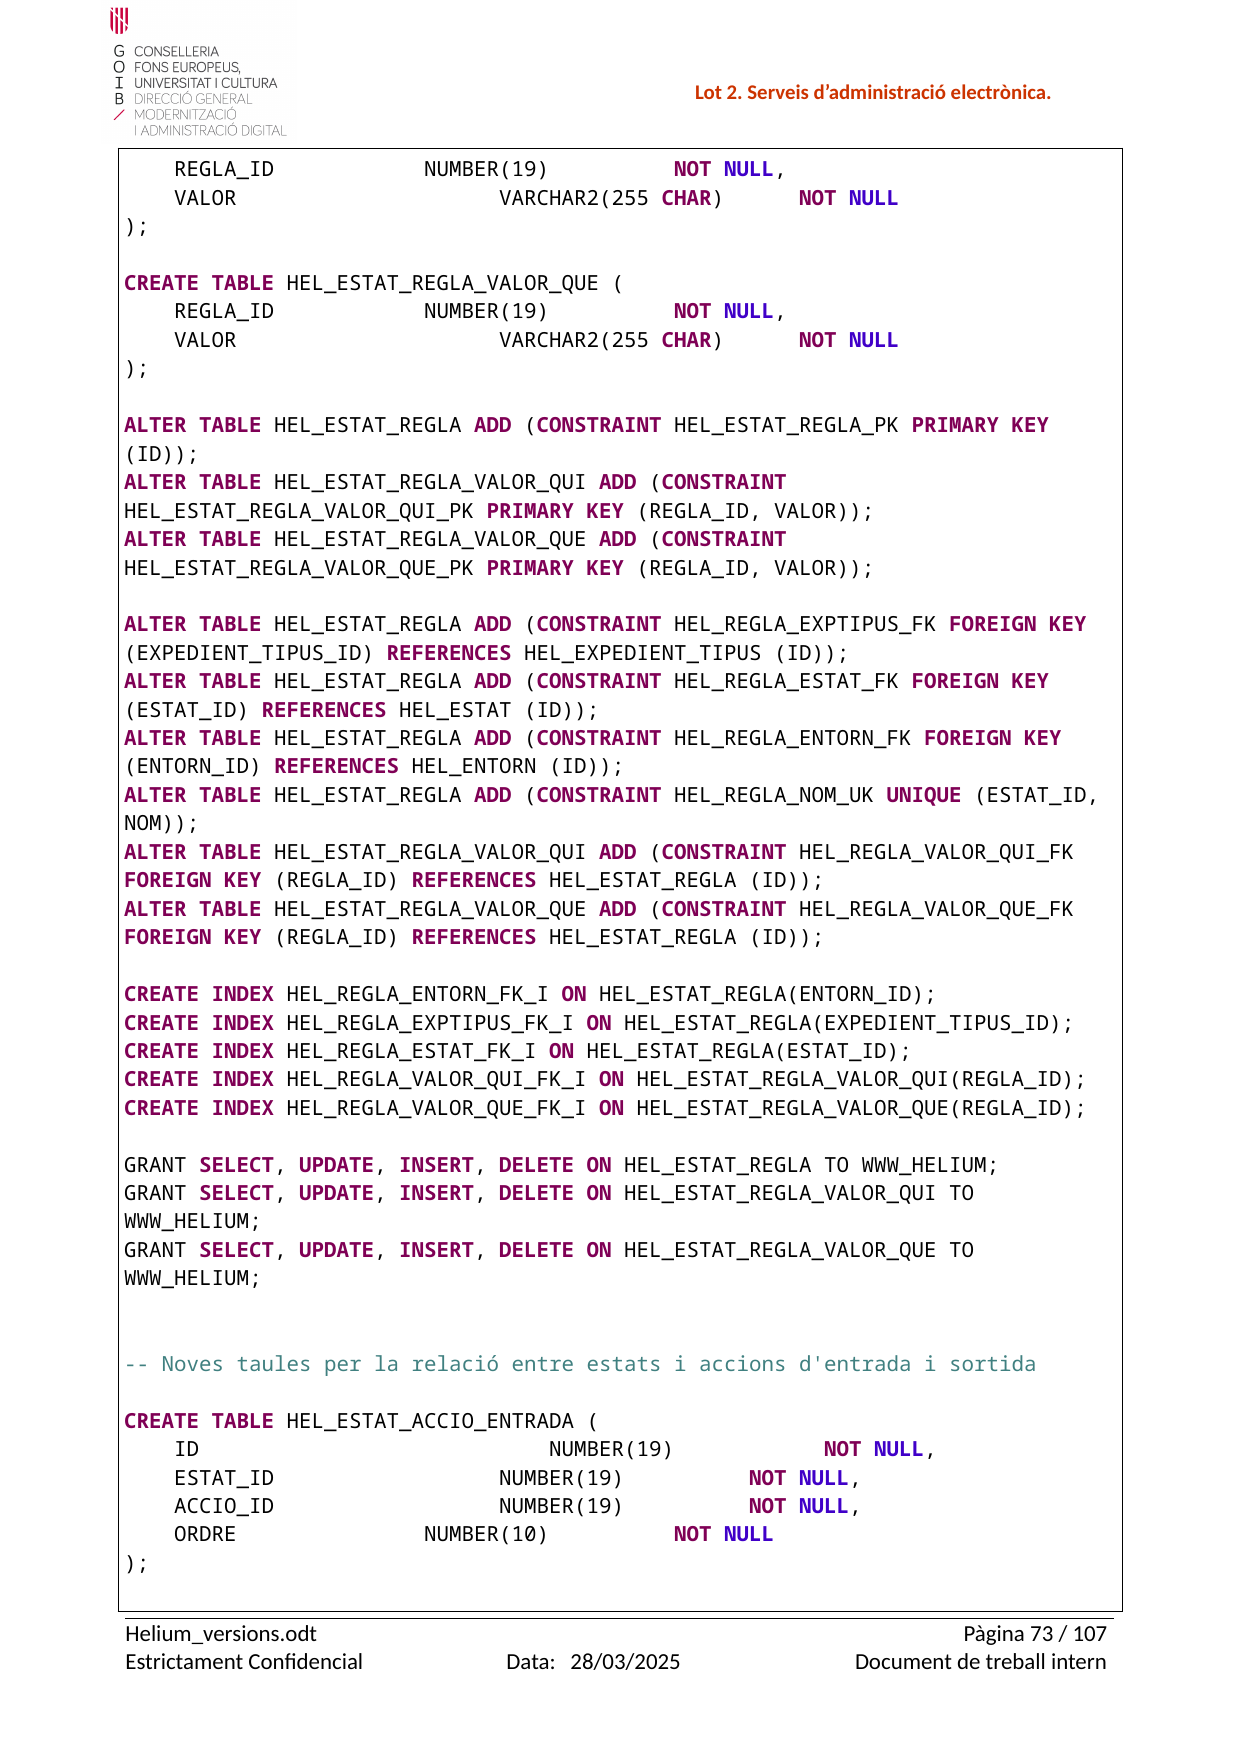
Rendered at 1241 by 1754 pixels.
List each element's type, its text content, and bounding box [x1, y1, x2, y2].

table_header REGLA_ID NUMBER(19) NOT NULL, VALOR VARCHAR2(255 CHAR) NOT NULL ); CREATE TABLE HEL_ESTAT_REGLA_VALOR_QUE ( REGLA_ID NUMBER(19) NOT NULL, VALOR VARCHAR2(255 CHAR) NOT NULL ); ALTER TABLE HEL_ESTAT_REGLA ADD (CONSTRAINT HEL_ESTAT_REGLA_PK PRIMARY KEY (ID)); ALTER TABLE HEL_ESTAT_REGLA_VALOR_QUI ADD (CONSTRAINT HEL_ESTAT_REGLA_VALOR_QUI_PK PRIMARY KEY (REGLA_ID, VALOR)); ALTER TABLE HEL_ESTAT_REGLA_VALOR_QUE ADD (CONSTRAINT HEL_ESTAT_REGLA_VALOR_QUE_PK PRIMARY KEY (REGLA_ID, VALOR)); ALTER TABLE HEL_ESTAT_REGLA ADD (CONSTRAINT HEL_REGLA_EXPTIPUS_FK FOREIGN KEY (EXPEDIENT_TIPUS_ID) REFERENCES HEL_EXPEDIENT_TIPUS (ID)); ALTER TABLE HEL_ESTAT_REGLA ADD (CONSTRAINT HEL_REGLA_ESTAT_FK FOREIGN KEY (ESTAT_ID) REFERENCES HEL_ESTAT (ID)); ALTER TABLE HEL_ESTAT_REGLA ADD (CONSTRAINT HEL_REGLA_ENTORN_FK FOREIGN KEY (ENTORN_ID) REFERENCES HEL_ENTORN (ID)); ALTER TABLE HEL_ESTAT_REGLA ADD (CONSTRAINT HEL_REGLA_NOM_UK UNIQUE (ESTAT_ID, NOM)); ALTER TABLE HEL_ESTAT_REGLA_VALOR_QUI ADD (CONSTRAINT HEL_REGLA_VALOR_QUI_FK FOREIGN KEY (REGLA_ID) REFERENCES HEL_ESTAT_REGLA (ID)); ALTER TABLE HEL_ESTAT_REGLA_VALOR_QUE ADD (CONSTRAINT HEL_REGLA_VALOR_QUE_FK FOREIGN KEY (REGLA_ID) REFERENCES HEL_ESTAT_REGLA (ID)); CREATE INDEX HEL_REGLA_ENTORN_FK_I ON HEL_ESTAT_REGLA(ENTORN_ID); CREATE INDEX HEL_REGLA_EXPTIPUS_FK_I ON HEL_ESTAT_REGLA(EXPEDIENT_TIPUS_ID); CREATE INDEX HEL_REGLA_ESTAT_FK_I ON HEL_ESTAT_REGLA(ESTAT_ID); CREATE INDEX HEL_REGLA_VALOR_QUI_FK_I ON HEL_ESTAT_REGLA_VALOR_QUI(REGLA_ID); CREATE INDEX HEL_REGLA_VALOR_QUE_FK_I ON HEL_ESTAT_REGLA_VALOR_QUE(REGLA_ID); GRANT SELECT, UPDATE, INSERT, DELETE ON HEL_ESTAT_REGLA TO WWW_HELIUM; GRANT SELECT, UPDATE, INSERT, DELETE ON HEL_ESTAT_REGLA_VALOR_QUI TO WWW_HELIUM; GRANT SELECT, UPDATE, INSERT, DELETE ON HEL_ESTAT_REGLA_VALOR_QUE TO WWW_HELIUM; -- Noves taules per la relació entre estats i accions d'entrada i sortida CREATE TABLE HEL_ESTAT_ACCIO_ENTRADA ( ID NUMBER(19) NOT NULL, ESTAT_ID NUMBER(19) NOT NULL, ACCIO_ID NUMBER(19) NOT NULL, ORDRE NUMBER(10) NOT NULL ); [119, 149, 1122, 1611]
picture [100, 0, 297, 144]
